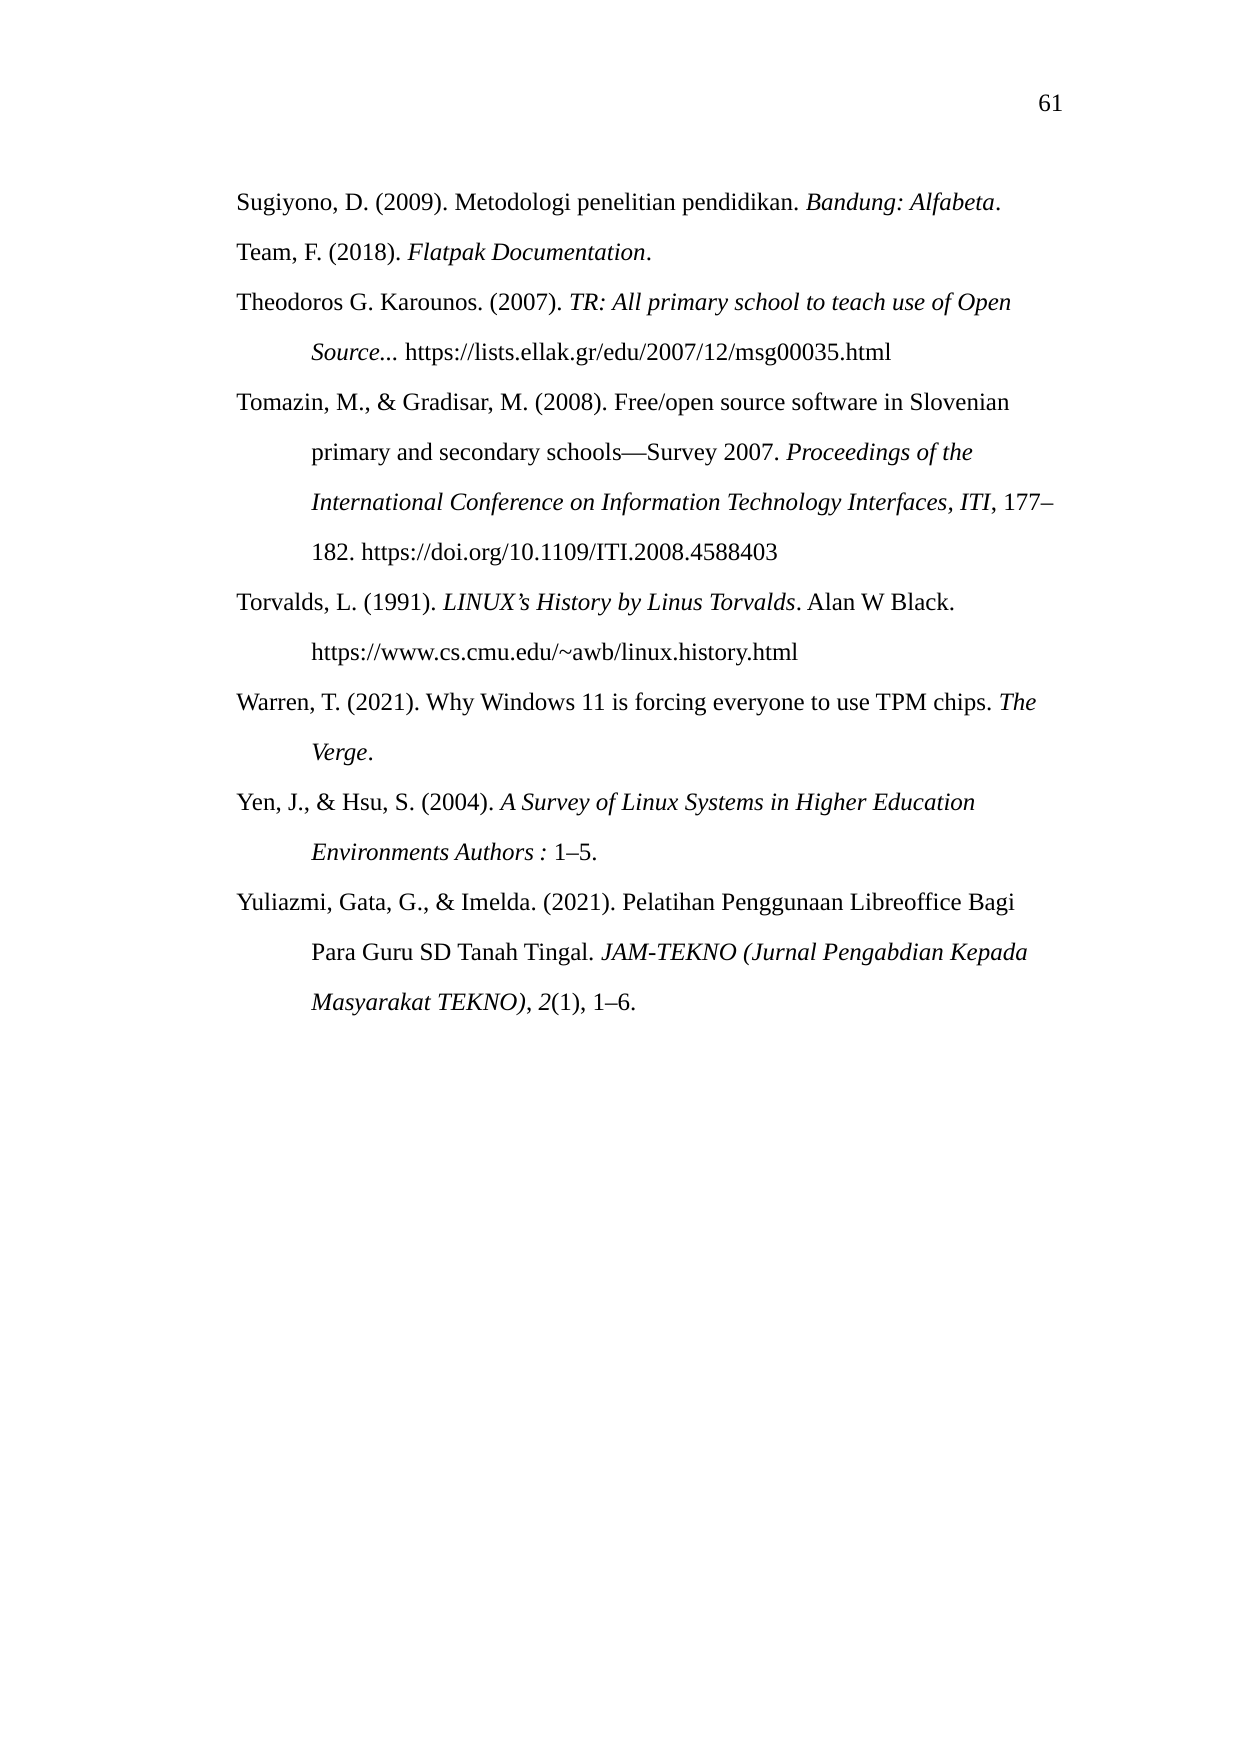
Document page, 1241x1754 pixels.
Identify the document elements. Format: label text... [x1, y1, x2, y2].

text Sugiyono, D. (2009). Metodologi penelitian pendidikan. Bandung: Alfabeta. [236, 165, 1063, 215]
text Tomazin, M., & Gradisar, M. (2008). Free/open source software in Slovenian primary and secondary schools—Survey 2007. Proceedings of the International Conference on Information Technology Interfaces, ITI, 177–182. https://doi.org/10.1109/ITI.2008.4588403 [236, 365, 1063, 565]
text Yuliazmi, Gata, G., & Imelda. (2021). Pelatihan Penggunaan Libreoffice Bagi Para Guru SD Tanah Tingal. JAM-TEKNO (Jurnal Pengabdian Kepada Masyarakat TEKNO), 2(1), 1–6. [236, 865, 1063, 1015]
text Torvalds, L. (1991). LINUX’s History by Linus Torvalds. Alan W Black. https://www.cs.cmu.edu/~awb/linux.history.html [236, 565, 1063, 665]
text Theodoros G. Karounos. (2007). TR: All primary school to teach use of Open Source... https://lists.ellak.gr/edu/2007/12/msg00035.html [236, 265, 1063, 365]
text Warren, T. (2021). Why Windows 11 is forcing everyone to use TPM chips. The Verge. [236, 665, 1063, 765]
text ‌ [236, 1173, 1063, 1223]
text Team, F. (2018). Flatpak Documentation. [236, 215, 1063, 265]
text Yen, J., & Hsu, S. (2004). A Survey of Linux Systems in Higher Education Environments Authors : 1–5. [236, 765, 1063, 865]
